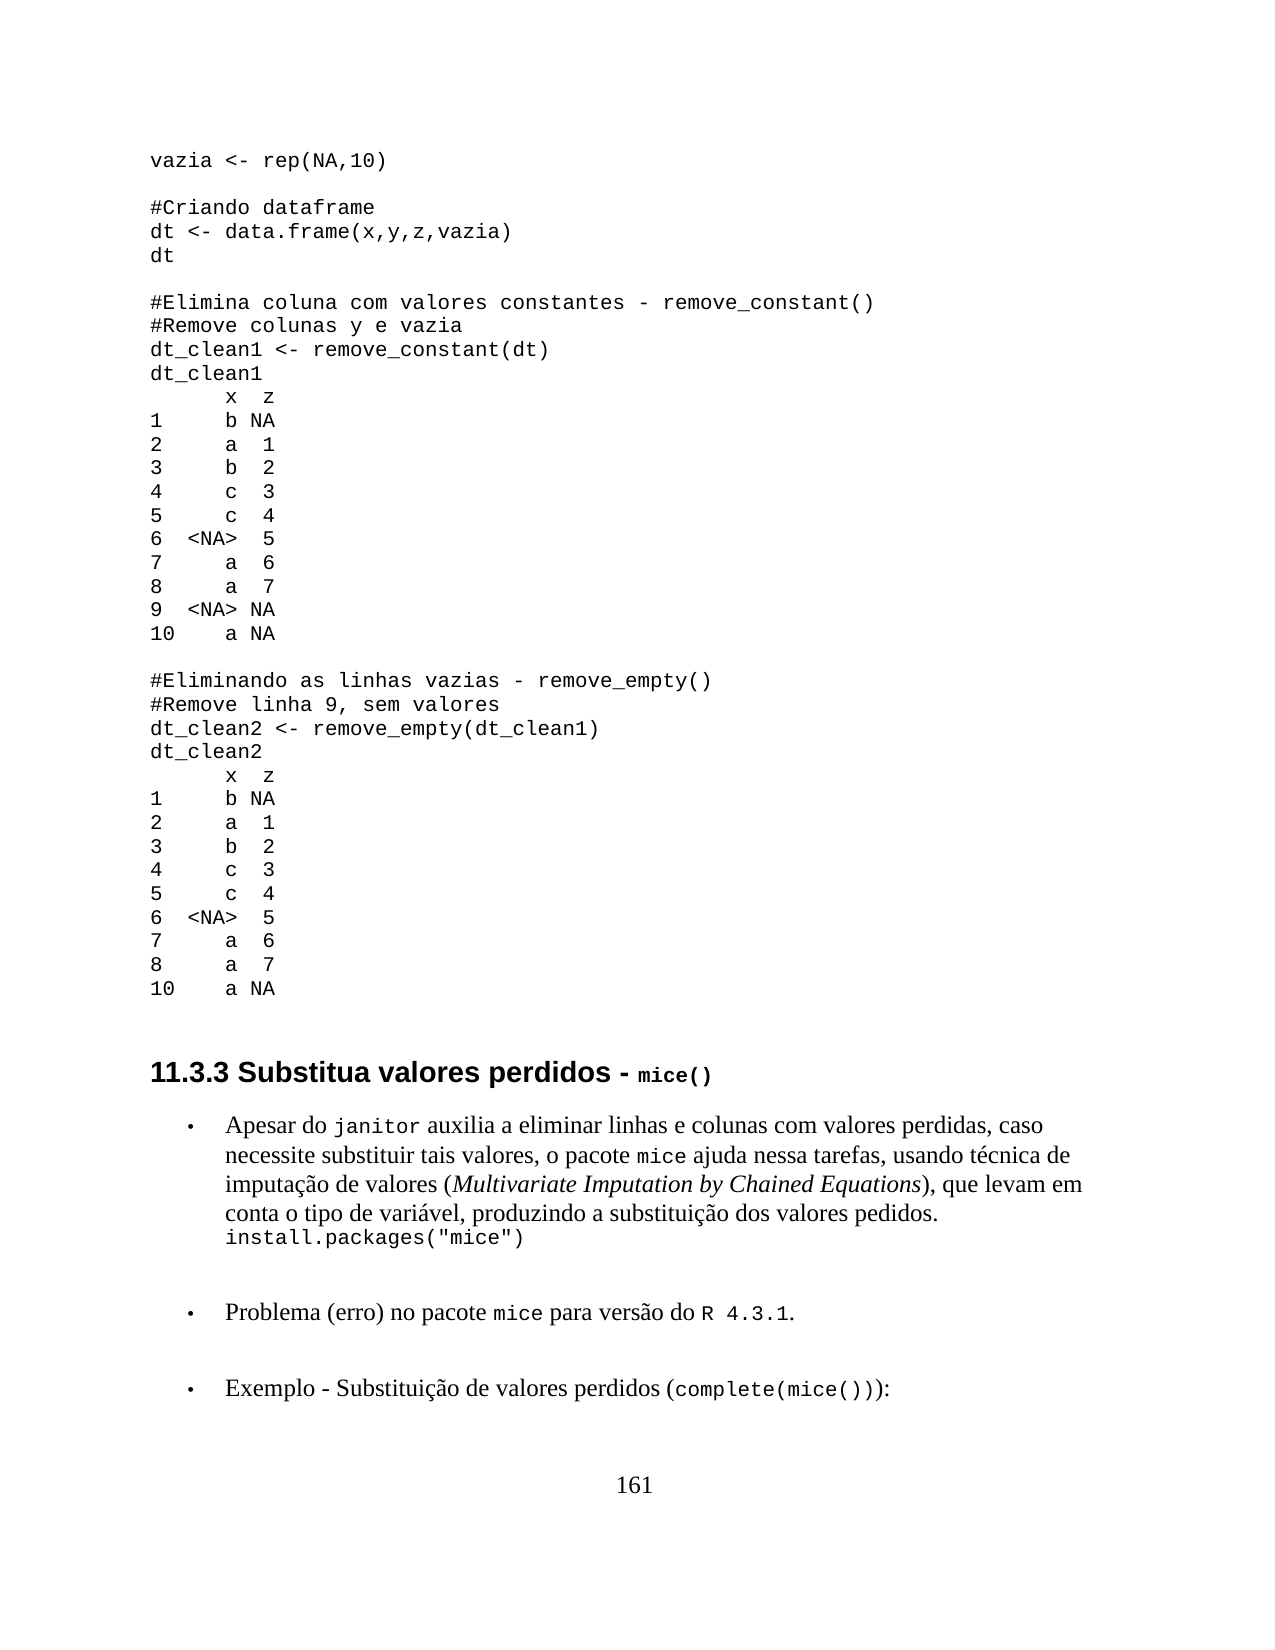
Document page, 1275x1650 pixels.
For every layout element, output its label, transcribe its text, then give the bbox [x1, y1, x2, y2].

text dt_clean2 [150, 741, 1125, 765]
text #Remove colunas y e vazia [150, 316, 1125, 339]
text 8 a 7 [150, 954, 1125, 978]
text x z [150, 386, 1125, 410]
text #Eliminando as linhas vazias - remove_empty() [150, 670, 1125, 694]
text dt [150, 244, 1125, 268]
text 1 b NA [150, 410, 1125, 434]
text dt_clean1 <- remove_constant(dt) [150, 339, 1125, 363]
text 4 c 3 [150, 481, 1125, 505]
text #Remove linha 9, sem valores [150, 694, 1125, 717]
list Problema (erro) no pacote mice para versão do R 4.3.1. [187, 1297, 1125, 1355]
list Apesar do janitor auxilia a eliminar linhas e colunas com valores perdidas, caso necessite substituir tais valores, o pacote mice ajuda nessa tarefas, usando técnica de imputação de valores (Multivariate Imputation by Chained Equations), que levam em conta o tipo de variável, produzindo a substituição dos valores pedidos. install.packages("mice") [187, 1110, 1125, 1279]
text #Elimina coluna com valores constantes - remove_constant() [150, 292, 1125, 316]
text 9 <NA> NA [150, 599, 1125, 623]
text 6 <NA> 5 [150, 907, 1125, 930]
text 10 a NA [150, 978, 1125, 1001]
text 2 a 1 [150, 812, 1125, 836]
text 4 c 3 [150, 859, 1125, 883]
text 6 <NA> 5 [150, 528, 1125, 552]
text 1 b NA [150, 788, 1125, 812]
text 5 c 4 [150, 505, 1125, 528]
text x z [150, 765, 1125, 788]
text 7 a 6 [150, 930, 1125, 954]
list Exemplo - Substituição de valores perdidos (complete(mice())): [187, 1373, 1125, 1432]
text 7 a 6 [150, 552, 1125, 576]
text vazia <- rep(NA,10) [150, 150, 1125, 174]
text 8 a 7 [150, 576, 1125, 599]
text dt <- data.frame(x,y,z,vazia) [150, 221, 1125, 244]
text 2 a 1 [150, 434, 1125, 457]
text #Criando dataframe [150, 197, 1125, 221]
text 3 b 2 [150, 836, 1125, 859]
text dt_clean2 <- remove_empty(dt_clean1) [150, 717, 1125, 741]
text 5 c 4 [150, 883, 1125, 907]
text 3 b 2 [150, 457, 1125, 481]
text dt_clean1 [150, 363, 1125, 386]
text 10 a NA [150, 623, 1125, 647]
subtitle 11.3.3 Substitua valores perdidos - mice() [150, 1055, 1125, 1089]
